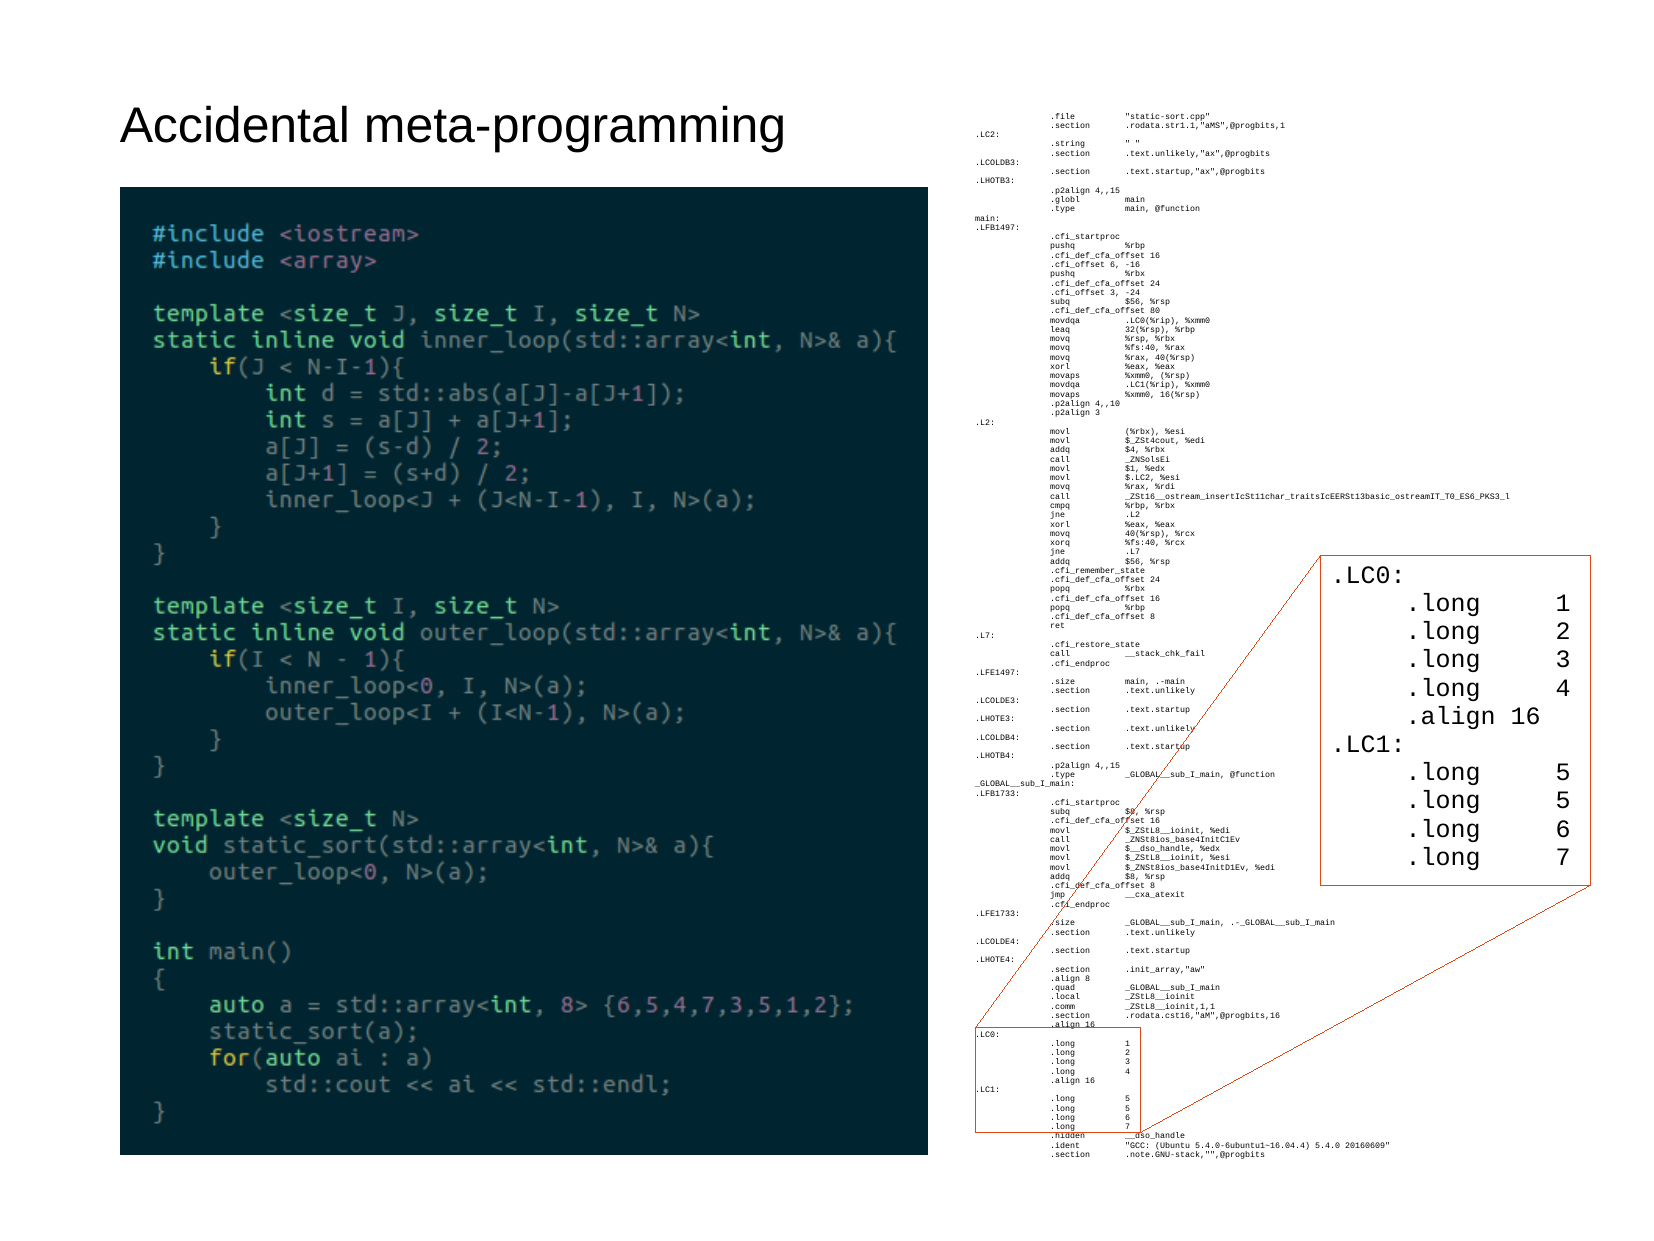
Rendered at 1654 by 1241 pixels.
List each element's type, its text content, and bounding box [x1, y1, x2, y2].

text_box .LC0: .long 1 .long 2 .long 3 .long 4 .align 16 .LC1: .long 5 .long 5 .long 6 .long 7 [1321, 556, 1590, 885]
picture [120, 187, 928, 1156]
text_box .file "static-sort.cpp" .section .rodata.str1.1,"aMS",@progbits,1 .LC2: .string " " .section .text.unlikely,"ax",@progbits .LCOLDB3: .section .text.startup,"ax",@progbits .LHOTB3: .p2align 4,,15 .globl main .type main, @function main: .LFB1497: .cfi_startproc pushq %rbp .cfi_def_cfa_offset 16 .cfi_offset 6, -16 pushq %rbx .cfi_def_cfa_offset 24 .cfi_offset 3, -24 subq $56, %rsp .cfi_def_cfa_offset 80 movdqa .LC0(%rip), %xmm0 leaq 32(%rsp), %rbp movq %rsp, %rbx movq %fs:40, %rax movq %rax, 40(%rsp) xorl %eax, %eax movaps %xmm0, (%rsp) movdqa .LC1(%rip), %xmm0 movaps %xmm0, 16(%rsp) .p2align 4,,10 .p2align 3 .L2: movl (%rbx), %esi movl $_ZSt4cout, %edi addq $4, %rbx call _ZNSolsEi movl $1, %edx movl $.LC2, %esi movq %rax, %rdi call _ZSt16__ostream_insertIcSt11char_traitsIcEERSt13basic_ostreamIT_T0_ES6_PKS3_l cmpq %rbp, %rbx jne .L2 xorl %eax, %eax movq 40(%rsp), %rcx xorq %fs:40, %rcx jne .L7 addq $56, %rsp .cfi_remember_state .cfi_def_cfa_offset 24 popq %rbx .cfi_def_cfa_offset 16 popq %rbp .cfi_def_cfa_offset 8 ret .L7: .cfi_restore_state call __stack_chk_fail .cfi_endproc .LFE1497: .size main, .-main .section .text.unlikely .LCOLDE3: .section .text.startup .LHOTE3: .section .text.unlikely .LCOLDB4: .section .text.startup .LHOTB4: .p2align 4,,15 .type _GLOBAL__sub_I_main, @function _GLOBAL__sub_I_main: .LFB1733: .cfi_startproc subq $8, %rsp .cfi_def_cfa_offset 16 movl $_ZStL8__ioinit, %edi call _ZNSt8ios_base4InitC1Ev movl $__dso_handle, %edx movl $_ZStL8__ioinit, %esi movl $_ZNSt8ios_base4InitD1Ev, %edi addq $8, %rsp .cfi_def_cfa_offset 8 jmp __cxa_atexit .cfi_endproc .LFE1733: .size _GLOBAL__sub_I_main, .-_GLOBAL__sub_I_main .section .text.unlikely .LCOLDE4: .section .text.startup .LHOTE4: .section .init_array,"aw" .align 8 .quad _GLOBAL__sub_I_main .local _ZStL8__ioinit .comm _ZStL8__ioinit,1,1 .section .rodata.cst16,"aM",@progbits,16 .align 16 .LC0: .long 1 .long 2 .long 3 .long 4 .align 16 .LC1: .long 5 .long 5 .long 6 .long 7 .hidden __dso_handle .ident "GCC: (Ubuntu 5.4.0-6ubuntu1~16.04.4) 5.4.0 20160609" .section .note.GNU-stack,"",@progbits [960, 105, 1526, 1168]
text_box Accidental meta-programming [105, 90, 802, 161]
text_box .LC0: .long 1 .long 2 .long 3 .long 4 .align 16 .LC1: .long 5 .long 5 .long 6 .long 7 [1315, 555, 1621, 901]
